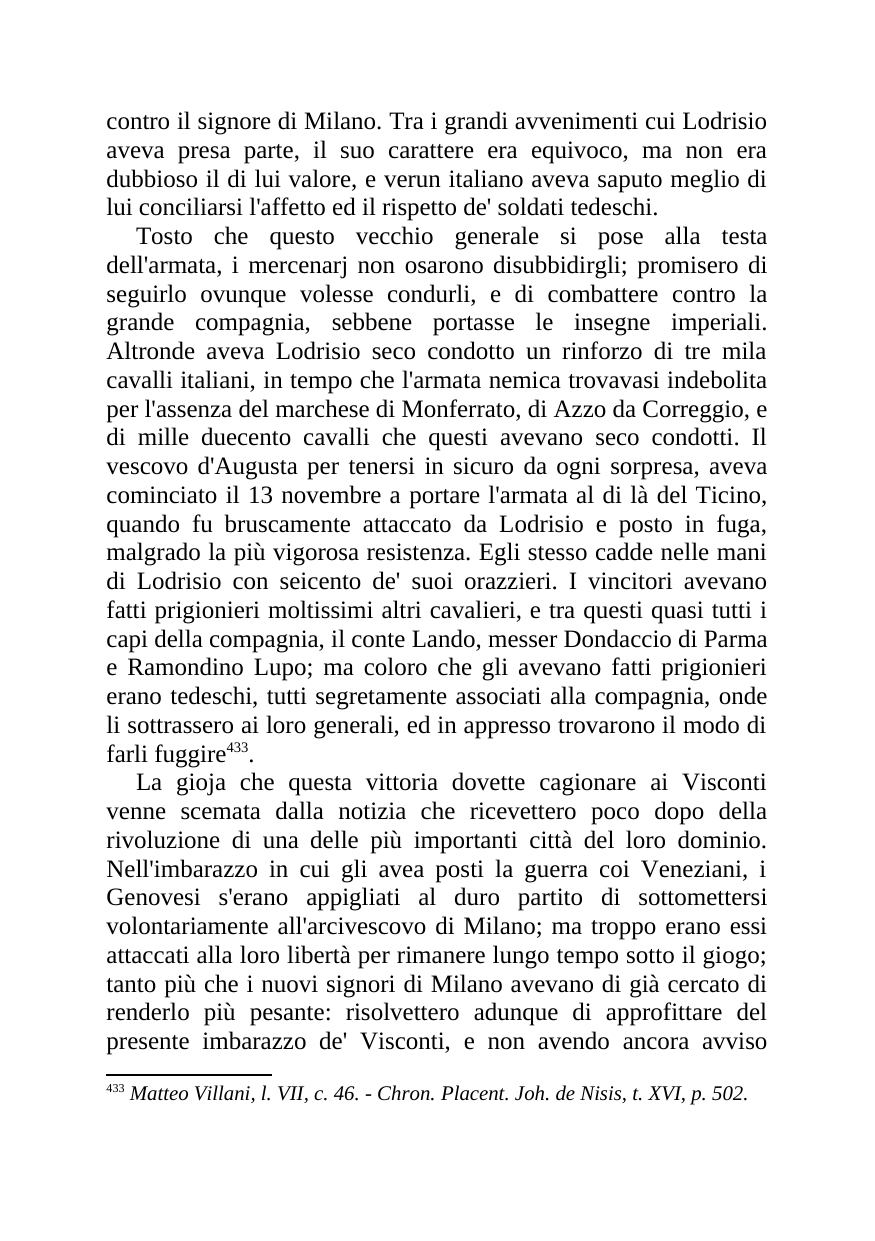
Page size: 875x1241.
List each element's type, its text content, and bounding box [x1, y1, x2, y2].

text Matteo Villani, l. VII, c. 46. - Chron. Placent. Joh. de Nisis, t. XVI, p. 502. [106, 1081, 768, 1105]
text Tosto che questo vecchio generale si pose alla testa dell'armata, i mercenarj non osarono disubbidirgli; promisero di seguirlo ovunque volesse condurli, e di combattere contro la grande compagnia, sebbene portasse le insegne imperiali. Altronde aveva Lodrisio seco condotto un rinforzo di tre mila cavalli italiani, in tempo che l'armata nemica trovavasi indebolita per l'assenza del marchese di Monferrato, di Azzo da Correggio, e di mille duecento cavalli che questi avevano seco condotti. Il vescovo d'Augusta per tenersi in sicuro da ogni sorpresa, aveva cominciato il 13 novembre a portare l'armata al di là del Ticino, quando fu bruscamente attaccato da Lodrisio e posto in fuga, malgrado la più vigorosa resistenza. Egli stesso cadde nelle mani di Lodrisio con seicento de' suoi orazzieri. I vincitori avevano fatti prigionieri moltissimi altri cavalieri, e tra questi quasi tutti i capi della compagnia, il conte Lando, messer Dondaccio di Parma e Ramondino Lupo; ma coloro che gli avevano fatti prigionieri erano tedeschi, tutti segretamente associati alla compagnia, onde li sottrassero ai loro generali, ed in appresso trovarono il modo di farli fuggire. [106, 221, 768, 767]
text contro il signore di Milano. Tra i grandi avvenimenti cui Lodrisio aveva presa parte, il suo carattere era equivoco, ma non era dubbioso il di lui valore, e verun italiano aveva saputo meglio di lui conciliarsi l'affetto ed il rispetto de' soldati tedeschi. [106, 106, 768, 221]
text La gioja che questa vittoria dovette cagionare ai Visconti venne scemata dalla notizia che ricevettero poco dopo della rivoluzione di una delle più importanti città del loro dominio. Nell'imbarazzo in cui gli avea posti la guerra coi Veneziani, i Genovesi s'erano appigliati al duro partito di sottomettersi volontariamente all'arcivescovo di Milano; ma troppo erano essi attaccati alla loro libertà per rimanere lungo tempo sotto il giogo; tanto più che i nuovi signori di Milano avevano di già cercato di renderlo più pesante: risolvettero adunque di approfittare del presente imbarazzo de' Visconti, e non avendo ancora avviso [106, 767, 768, 1055]
